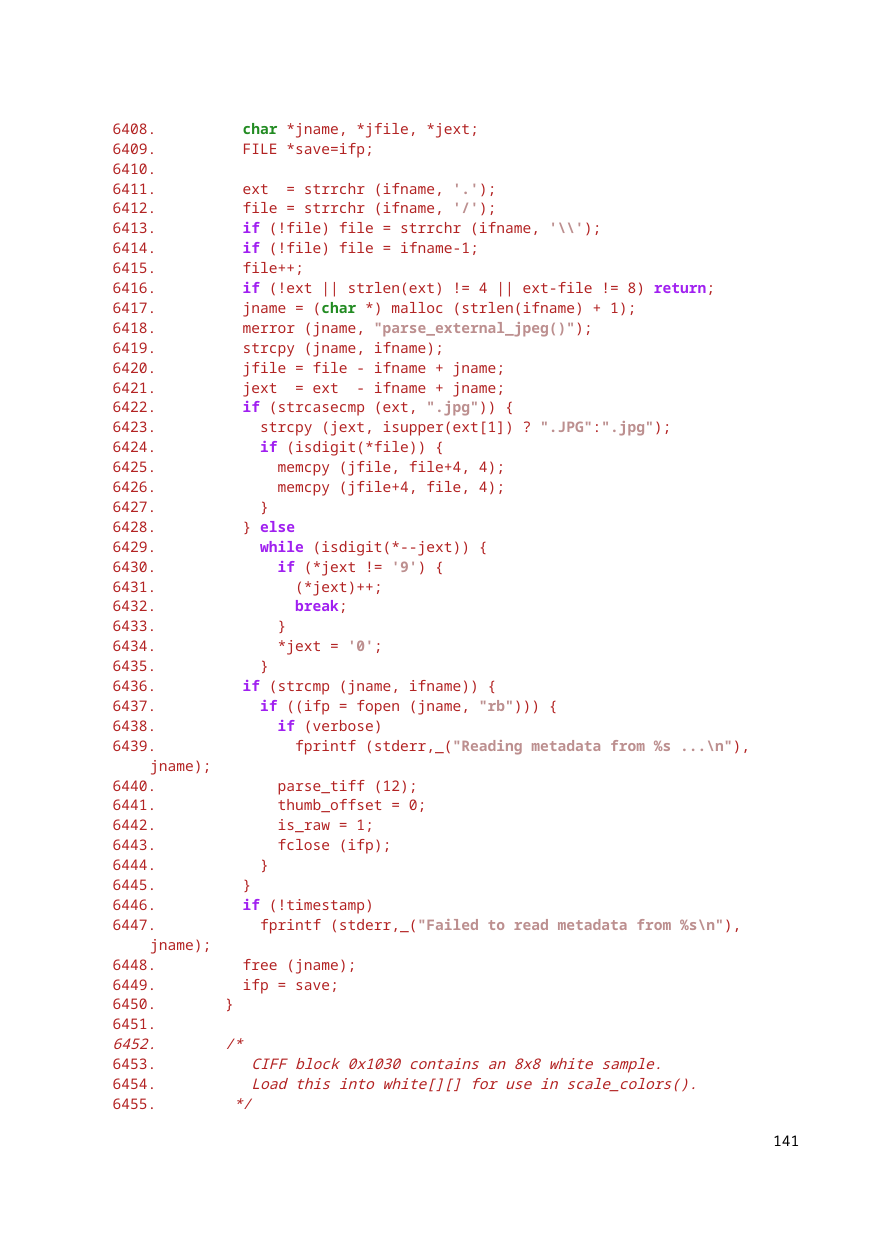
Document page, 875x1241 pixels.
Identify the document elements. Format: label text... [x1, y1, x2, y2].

list char *jname, *jfile, *jext; [112, 119, 799, 139]
list /* [112, 1034, 799, 1054]
list strcpy (jext, isupper(ext[1]) ? ".JPG":".jpg"); [112, 417, 799, 437]
list strcpy (jname, ifname); [112, 338, 799, 357]
list */ [112, 1094, 799, 1113]
list is_raw = 1; [112, 815, 799, 835]
list } [112, 855, 799, 875]
list if (strcmp (jname, ifname)) { [112, 676, 799, 696]
list } else [112, 517, 799, 537]
list thumb_offset = 0; [112, 795, 799, 815]
list CIFF block 0x1030 contains an 8x8 white sample. [112, 1054, 799, 1074]
list } [112, 616, 799, 636]
list while (isdigit(*--jext)) { [112, 537, 799, 556]
list if (*jext != '9') { [112, 556, 799, 576]
list if (verbose) [112, 716, 799, 736]
list if (strcasecmp (ext, ".jpg")) { [112, 397, 799, 417]
list } [112, 875, 799, 895]
list if (!file) file = ifname-1; [112, 238, 799, 258]
list memcpy (jfile, file+4, 4); [112, 457, 799, 477]
list if (!ext || strlen(ext) != 4 || ext-file != 8) return; [112, 278, 799, 298]
list if ((ifp = fopen (jname, "rb"))) { [112, 696, 799, 716]
list (*jext)++; [112, 576, 799, 596]
list parse_tiff (12); [112, 775, 799, 795]
list fprintf (stderr,_("Failed to read metadata from %s\n"), jname); [112, 914, 799, 954]
list break; [112, 596, 799, 616]
list Load this into white[][] for use in scale_colors(). [112, 1074, 799, 1094]
list jname = (char *) malloc (strlen(ifname) + 1); [112, 298, 799, 318]
list if (!timestamp) [112, 895, 799, 914]
list } [112, 994, 799, 1014]
list memcpy (jfile+4, file, 4); [112, 477, 799, 497]
list FILE *save=ifp; [112, 139, 799, 158]
list } [112, 497, 799, 517]
list ext = strrchr (ifname, '.'); [112, 178, 799, 198]
list jext = ext - ifname + jname; [112, 377, 799, 397]
list fprintf (stderr,_("Reading metadata from %s ...\n"), jname); [112, 736, 799, 775]
list merror (jname, "parse_external_jpeg()"); [112, 318, 799, 338]
list if (!file) file = strrchr (ifname, '\\'); [112, 218, 799, 238]
list file = strrchr (ifname, '/'); [112, 198, 799, 218]
list free (jname); [112, 954, 799, 974]
list ifp = save; [112, 974, 799, 994]
list *jext = '0'; [112, 636, 799, 656]
list jfile = file - ifname + jname; [112, 357, 799, 377]
list file++; [112, 258, 799, 278]
list fclose (ifp); [112, 835, 799, 855]
list } [112, 656, 799, 676]
list if (isdigit(*file)) { [112, 437, 799, 457]
